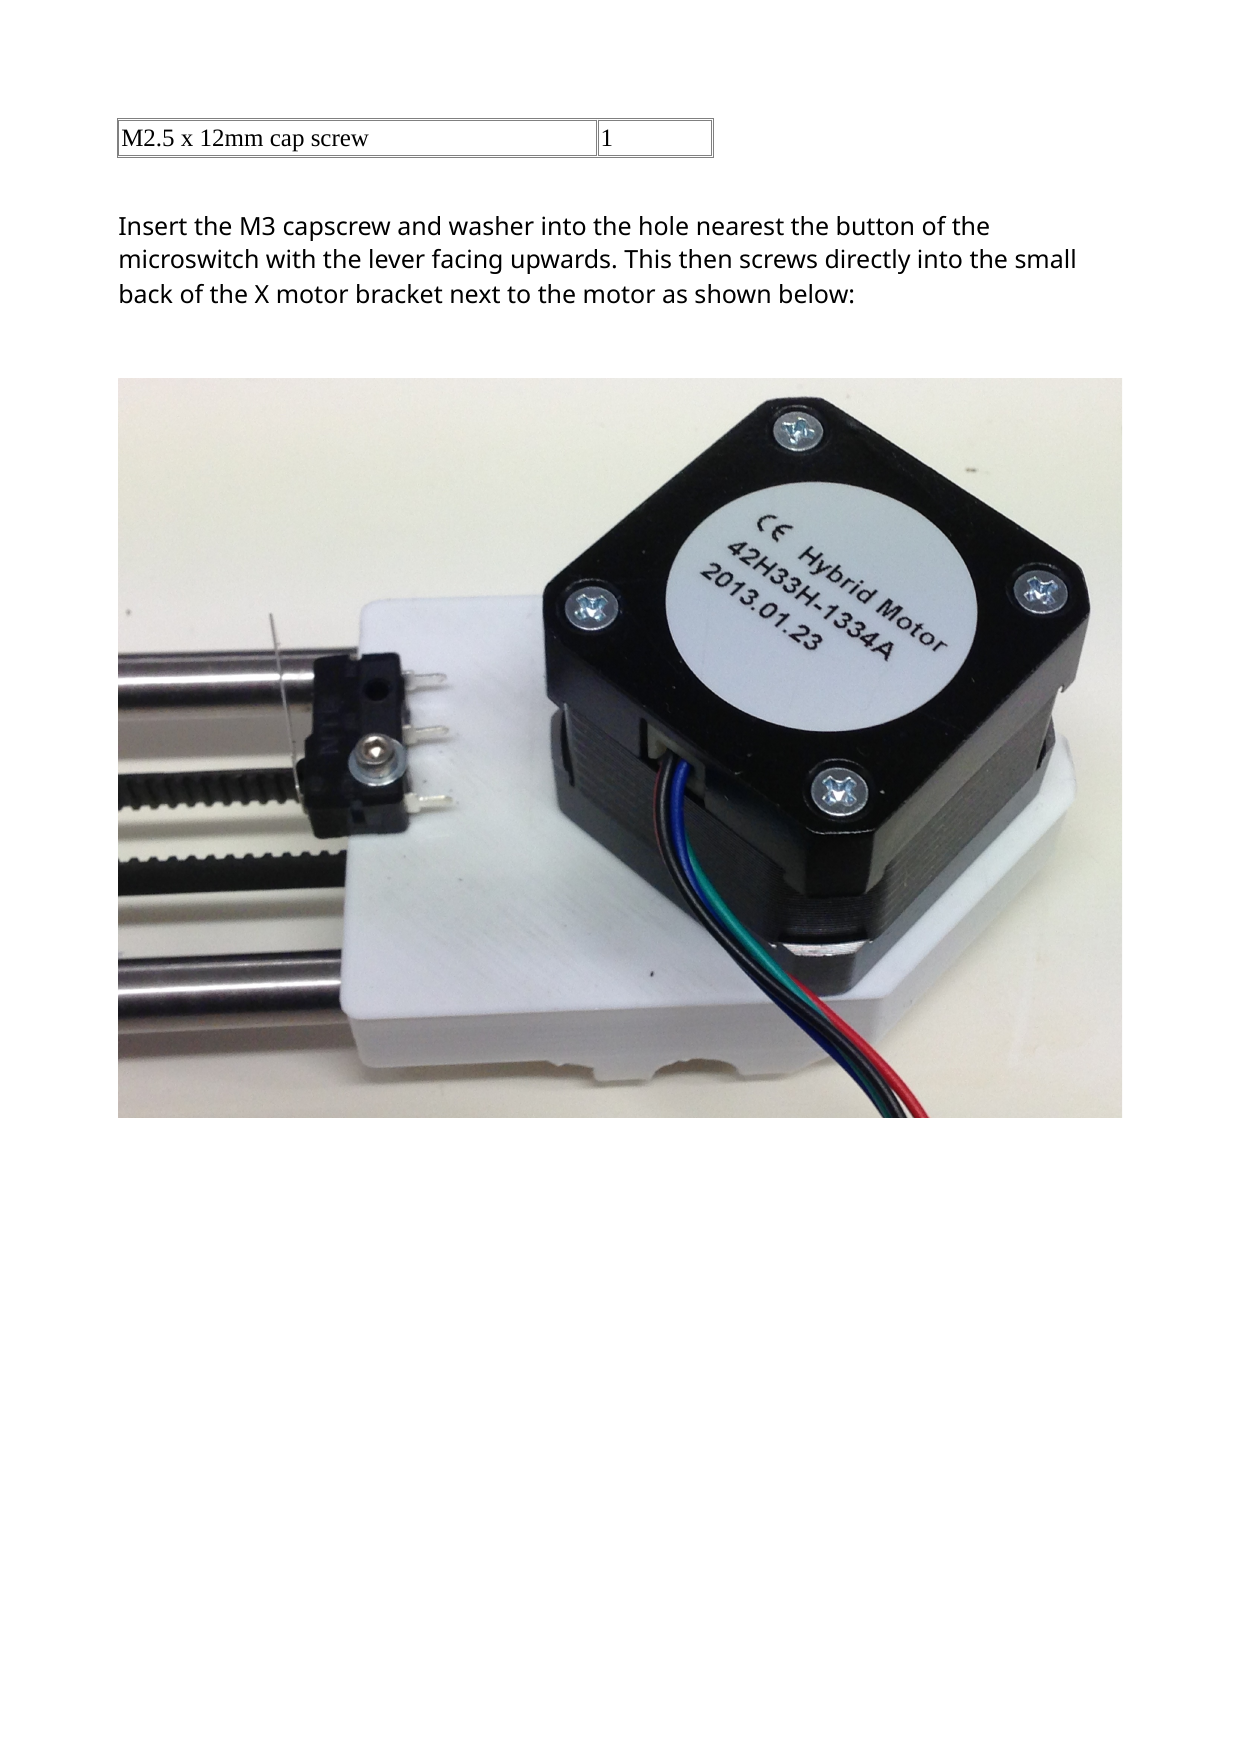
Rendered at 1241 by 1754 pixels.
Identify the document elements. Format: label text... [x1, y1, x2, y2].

picture [118, 378, 1123, 1118]
text Insert the M3 capscrew and washer into the hole nearest the button of the microswitch with the lever facing upwards. This then screws directly into the small back of the X motor bracket next to the motor as shown below: [118, 208, 1122, 310]
table_cell M2.5 x 12mm cap screw [119, 121, 596, 155]
table_cell 1 [599, 121, 711, 155]
